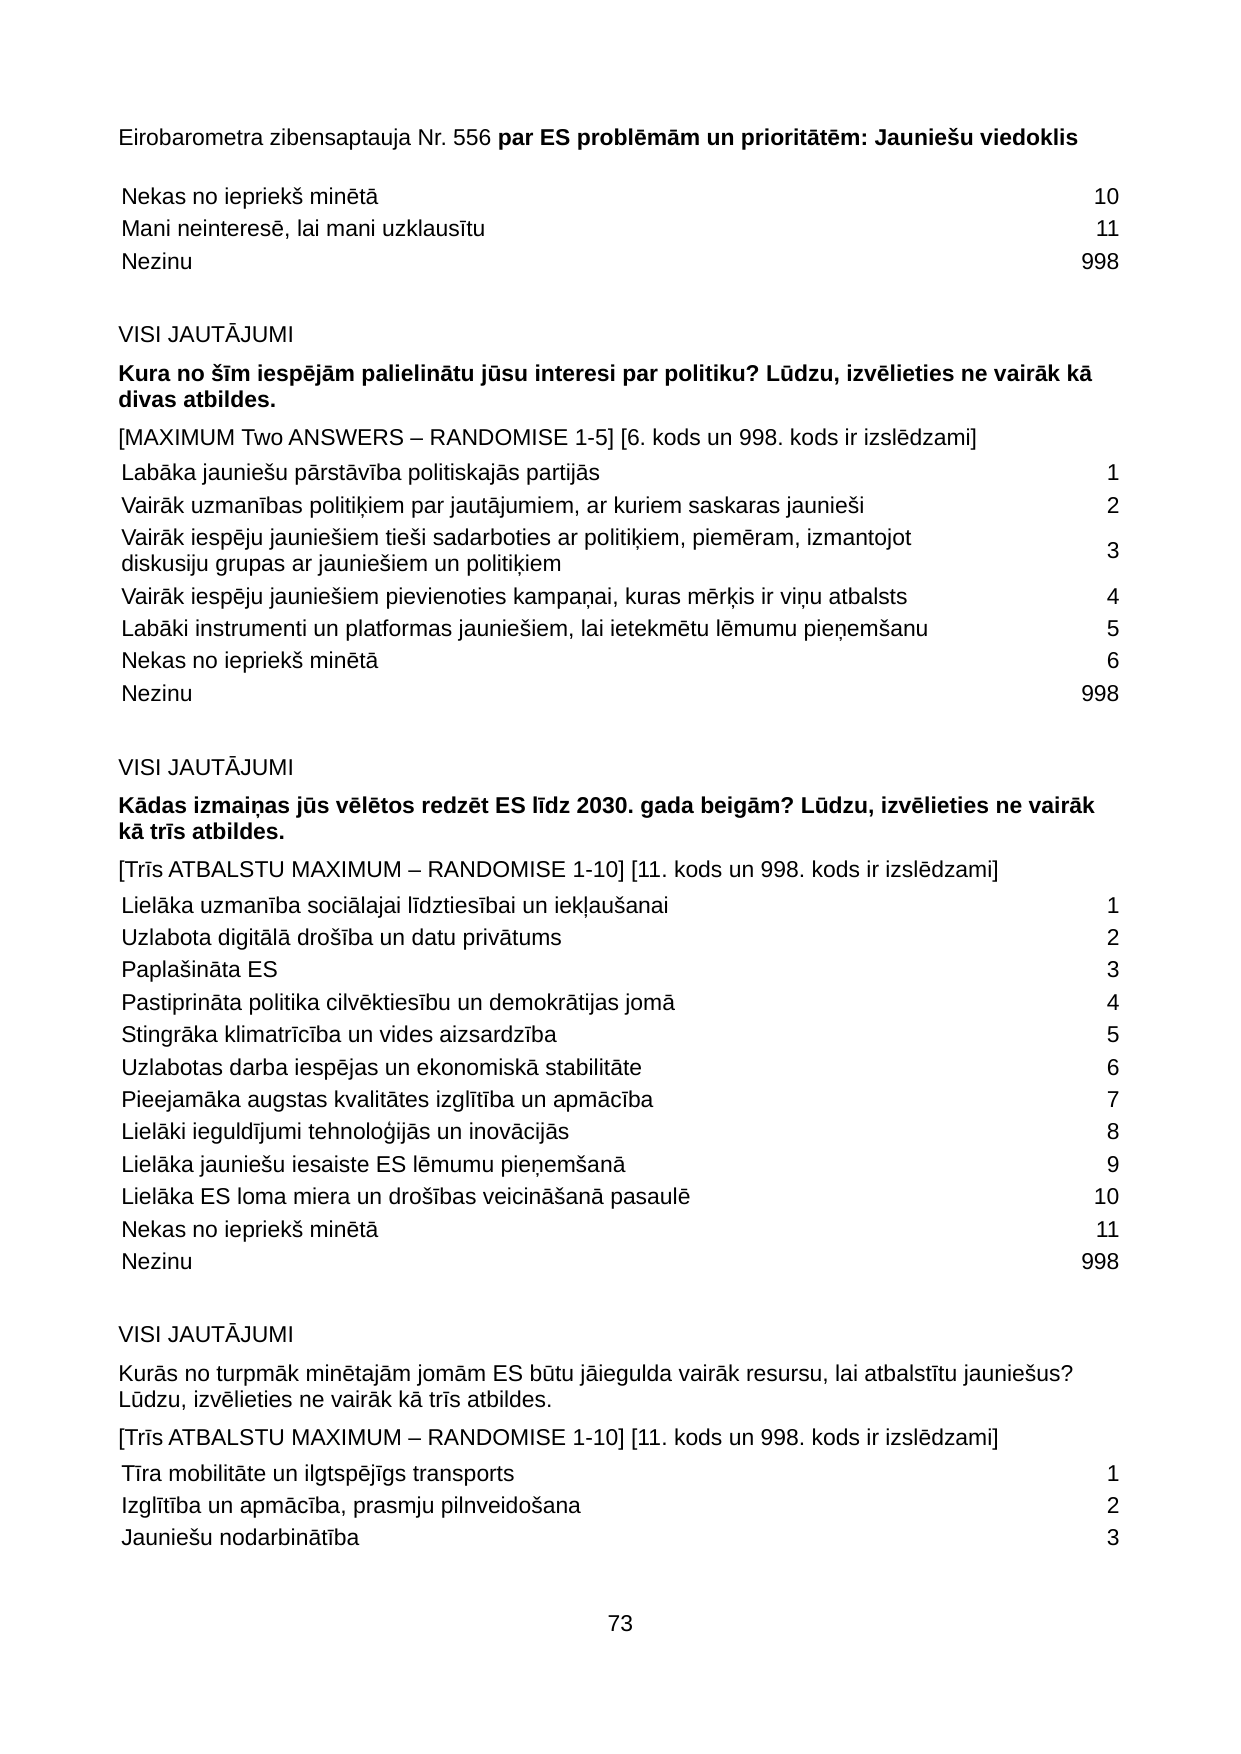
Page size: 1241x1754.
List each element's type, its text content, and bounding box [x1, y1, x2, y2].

table_cell 2 [986, 489, 1122, 521]
table_cell 998 [986, 1245, 1122, 1277]
table_cell 3 [986, 1521, 1122, 1554]
table_cell 10 [986, 180, 1122, 212]
table_cell 4 [986, 986, 1122, 1018]
table_cell 5 [986, 612, 1122, 644]
table_cell 998 [986, 677, 1122, 709]
table_cell 11 [986, 212, 1122, 245]
table_cell Labāki instrumenti un platformas jauniešiem, lai ietekmētu lēmumu pieņemšanu [118, 612, 986, 644]
table_cell 5 [986, 1018, 1122, 1051]
table_cell 10 [986, 1180, 1122, 1212]
table_header Labāka jauniešu pārstāvība politiskajās partijās [118, 456, 986, 489]
table_cell Paplašināta ES [118, 953, 986, 986]
table_cell Jauniešu nodarbinātība [118, 1521, 986, 1554]
table_cell 3 [986, 953, 1122, 986]
table_cell Lielāki ieguldījumi tehnoloģijās un inovācijās [118, 1115, 986, 1148]
text VISI JAUTĀJUMI [118, 1321, 1122, 1348]
table_header Tīra mobilitāte un ilgtspējīgs transports [118, 1457, 986, 1489]
table_cell 9 [986, 1148, 1122, 1180]
table_cell Nekas no iepriekš minētā [118, 645, 986, 677]
table_cell Vairāk iespēju jauniešiem tieši sadarboties ar politiķiem, piemēram, izmantojot diskusiju grupas ar jauniešiem un politiķiem [118, 521, 986, 580]
text VISI JAUTĀJUMI [118, 753, 1122, 780]
table_cell 7 [986, 1083, 1122, 1115]
text Kura no šīm iespējām palielinātu jūsu interesi par politiku? Lūdzu, izvēlieties ne vairāk kā divas atbildes. [118, 359, 1122, 412]
table_cell 4 [986, 580, 1122, 612]
table_cell Nezinu [118, 245, 986, 277]
table_header 1 [986, 889, 1122, 921]
table_cell Nezinu [118, 677, 986, 709]
table_cell Nekas no iepriekš minētā [118, 180, 986, 212]
table_cell Mani neinteresē, lai mani uzklausītu [118, 212, 986, 245]
table_cell 2 [986, 921, 1122, 953]
table_cell Uzlabota digitālā drošība un datu privātums [118, 921, 986, 953]
text Kādas izmaiņas jūs vēlētos redzēt ES līdz 2030. gada beigām? Lūdzu, izvēlieties ne vairāk kā trīs atbildes. [118, 792, 1122, 844]
table_cell Izglītība un apmācība, prasmju pilnveidošana [118, 1489, 986, 1521]
table_cell Stingrāka klimatrīcība un vides aizsardzība [118, 1018, 986, 1051]
table_cell Nekas no iepriekš minētā [118, 1213, 986, 1245]
text Kurās no turpmāk minētajām jomām ES būtu jāiegulda vairāk resursu, lai atbalstītu jauniešus? Lūdzu, izvēlieties ne vairāk kā trīs atbildes. [118, 1360, 1122, 1412]
table_cell Uzlabotas darba iespējas un ekonomiskā stabilitāte [118, 1051, 986, 1083]
table_cell 11 [986, 1213, 1122, 1245]
table_cell Lielāka ES loma miera un drošības veicināšanā pasaulē [118, 1180, 986, 1212]
table_cell Nezinu [118, 1245, 986, 1277]
text [MAXIMUM Two ANSWERS – RANDOMISE 1-5] [6. kods un 998. kods ir izslēdzami] [118, 424, 1122, 450]
table_cell 8 [986, 1115, 1122, 1148]
text [Trīs ATBALSTU MAXIMUM – RANDOMISE 1-10] [11. kods un 998. kods ir izslēdzami] [118, 1424, 1122, 1451]
table_cell 3 [986, 521, 1122, 580]
table_cell 2 [986, 1489, 1122, 1521]
table_header 1 [986, 1457, 1122, 1489]
table_cell Pieejamāka augstas kvalitātes izglītība un apmācība [118, 1083, 986, 1115]
text [Trīs ATBALSTU MAXIMUM – RANDOMISE 1-10] [11. kods un 998. kods ir izslēdzami] [118, 856, 1122, 883]
table_cell Vairāk uzmanības politiķiem par jautājumiem, ar kuriem saskaras jaunieši [118, 489, 986, 521]
text VISI JAUTĀJUMI [118, 321, 1122, 348]
table_cell 6 [986, 645, 1122, 677]
table_header 1 [986, 456, 1122, 489]
table_cell Pastiprināta politika cilvēktiesību un demokrātijas jomā [118, 986, 986, 1018]
table_cell 6 [986, 1051, 1122, 1083]
table_cell 998 [986, 245, 1122, 277]
table_cell Lielāka jauniešu iesaiste ES lēmumu pieņemšanā [118, 1148, 986, 1180]
table_cell Vairāk iespēju jauniešiem pievienoties kampaņai, kuras mērķis ir viņu atbalsts [118, 580, 986, 612]
table_header Lielāka uzmanība sociālajai līdztiesībai un iekļaušanai [118, 889, 986, 921]
